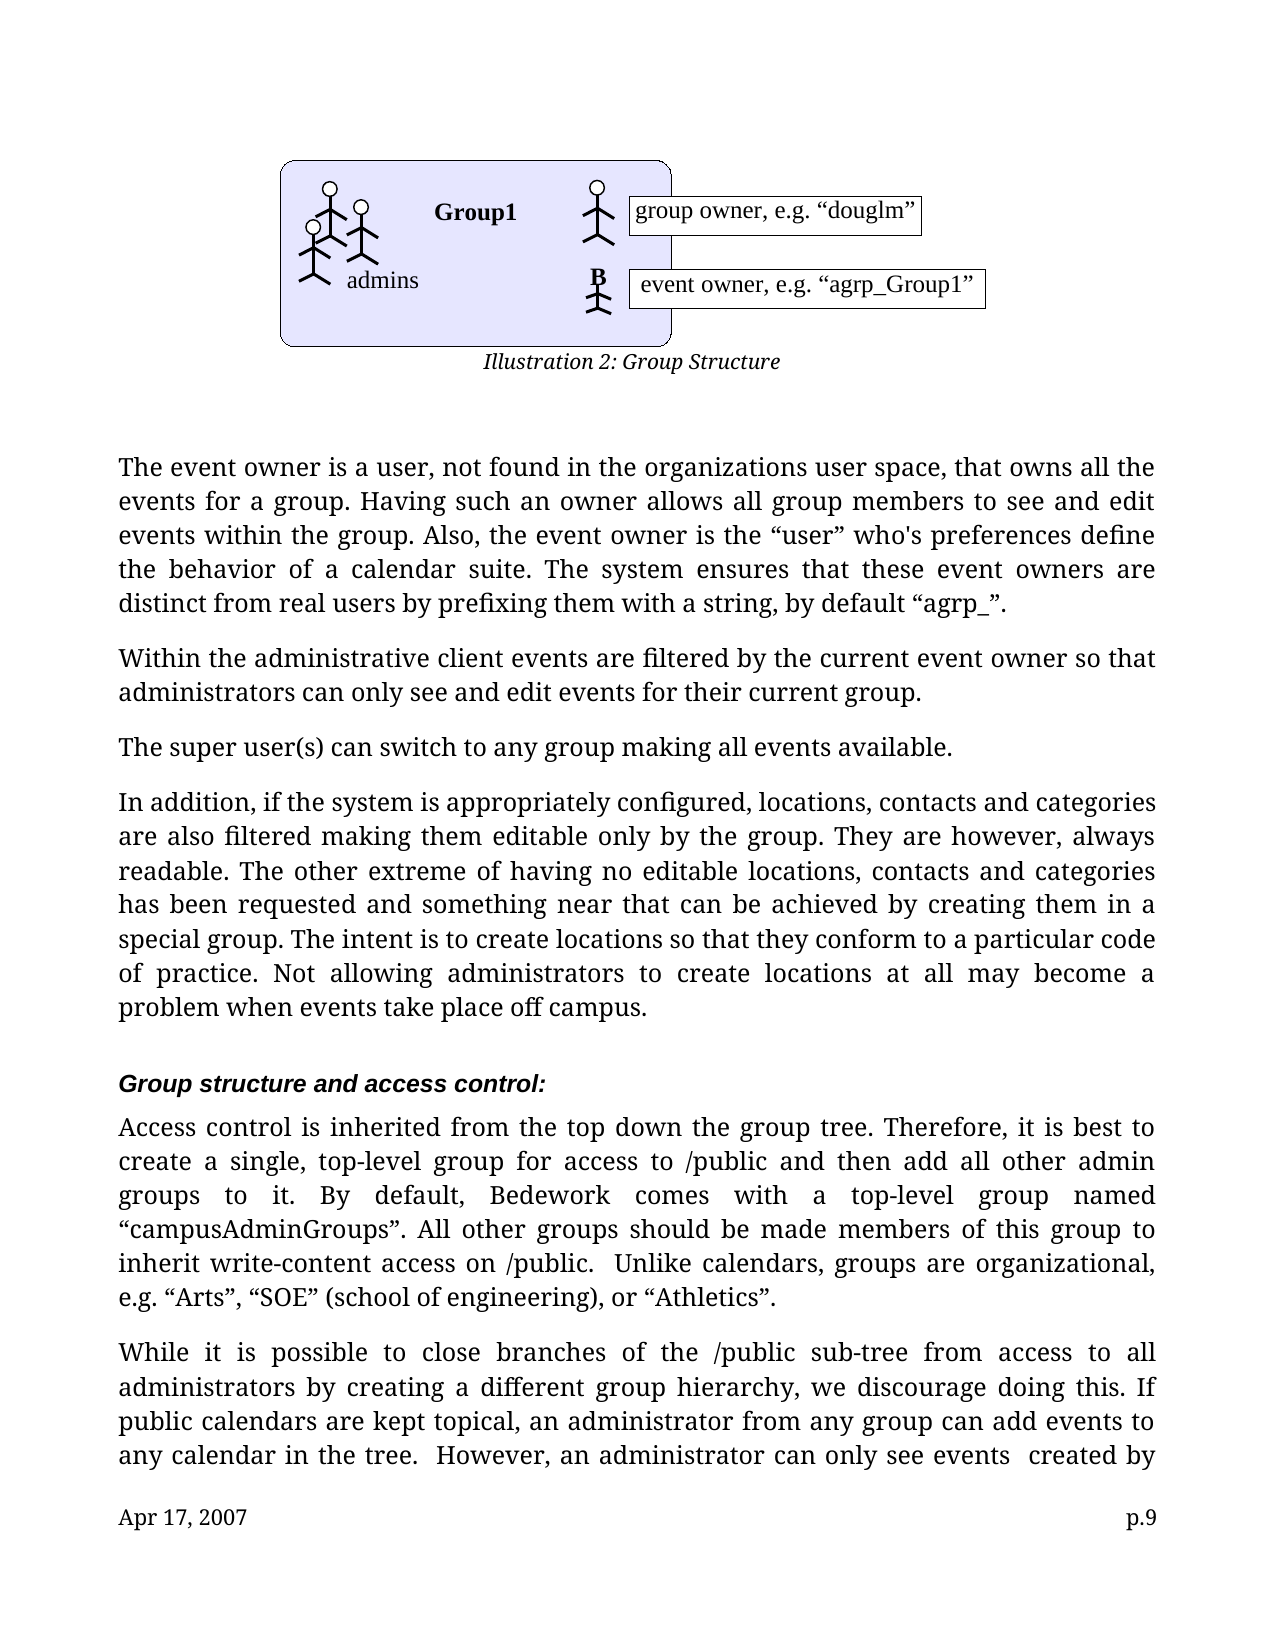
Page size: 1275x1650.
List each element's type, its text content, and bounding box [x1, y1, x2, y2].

text In addition, if the system is appropriately configured, locations, contacts and categories are also filtered making them editable only by the group. They are however, always readable. The other extreme of having no editable locations, contacts and categories has been requested and something near that can be achieved by creating them in a special group. The intent is to create locations so that they conform to a particular code of practice. Not allowing administrators to create locations at all may become a problem when events take place off campus. [118, 785, 1157, 1023]
text Access control is inherited from the top down the group tree. Therefore, it is best to create a single, top-level group for access to /public and then add all other admin groups to it. By default, Bedework comes with a top-level group named “campusAdminGroups”. All other groups should be made members of this group to inherit write-content access on /public. Unlike calendars, groups are organizational, e.g. “Arts”, “SOE” (school of engineering), or “Athletics”. [118, 1110, 1157, 1314]
subtitle Group structure and access control: [118, 1069, 1157, 1097]
text Within the administrative client events are filtered by the current event owner so that administrators can only see and edit events for their current group. [118, 641, 1157, 709]
text Illustration 2: Group Structure [242, 143, 1024, 375]
text The event owner is a user, not found in the organizations user space, that owns all the events for a group. Having such an owner allows all group members to see and edit events within the group. Also, the event owner is the “user” who's preferences define the behavior of a calendar suite. The system ensures that these event owners are distinct from real users by prefixing them with a string, by default “agrp_”. [118, 449, 1157, 620]
text The super user(s) can switch to any group making all events available. [118, 730, 1157, 764]
text While it is possible to close branches of the /public sub-tree from access to all administrators by creating a different group hierarchy, we discourage doing this. If public calendars are kept topical, an administrator from any group can add events to any calendar in the tree. However, an administrator can only see events created by [118, 1335, 1157, 1471]
